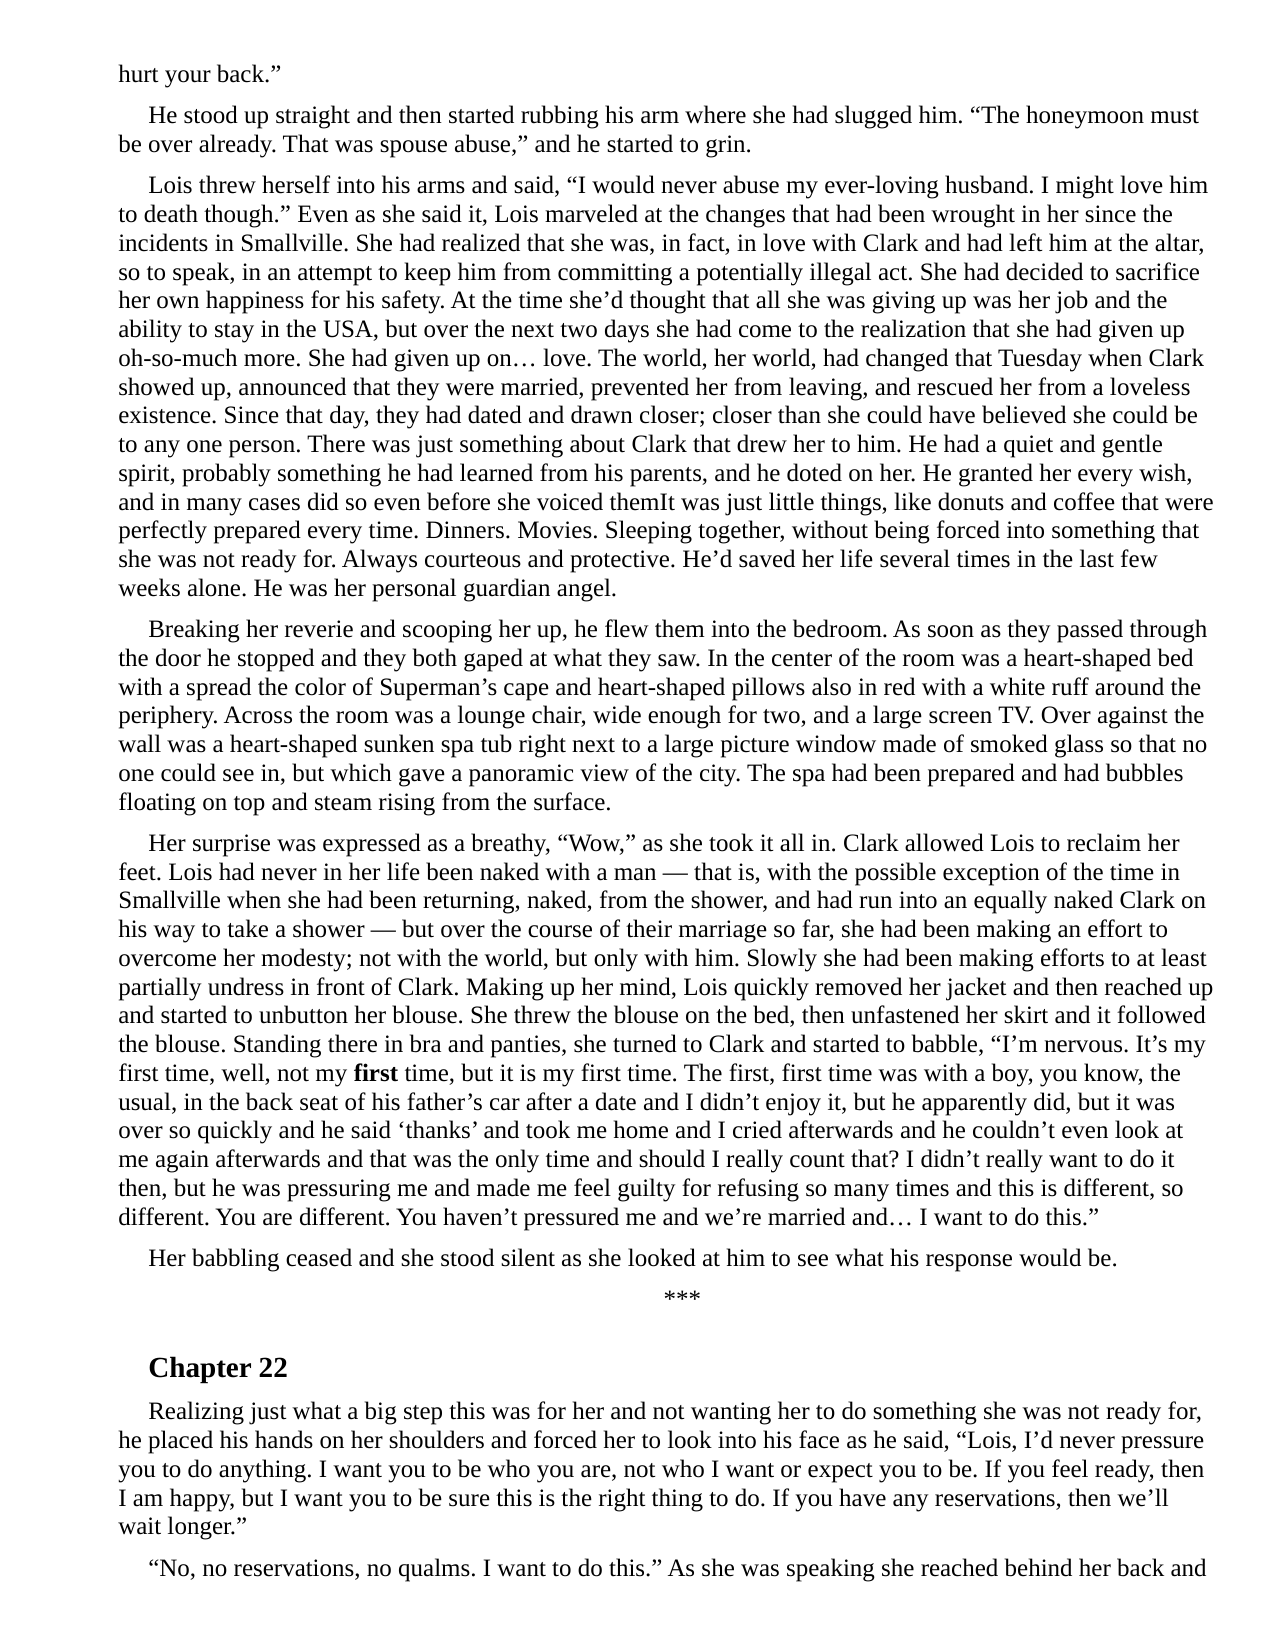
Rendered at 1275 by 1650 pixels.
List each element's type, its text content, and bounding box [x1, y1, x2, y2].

text Breaking her reverie and scooping her up, he flew them into the bedroom. As soon as they passed through the door he stopped and they both gaped at what they saw. In the center of the room was a heart-shaped bed with a spread the color of Superman’s cape and heart-shaped pillows also in red with a white ruff around the periphery. Across the room was a lounge chair, wide enough for two, and a large screen TV. Over against the wall was a heart-shaped sunken spa tub right next to a large picture window made of smoked glass so that no one could see in, but which gave a panoramic view of the city. The spa had been prepared and had bubbles floating on top and steam rising from the surface. [118, 614, 1216, 815]
text hurt your back.” [118, 59, 1216, 88]
text Her surprise was expressed as a breathy, “Wow,” as she took it all in. Clark allowed Lois to reclaim her feet. Lois had never in her life been naked with a man — that is, with the possible exception of the time in Smallville when she had been returning, naked, from the shower, and had run into an equally naked Clark on his way to take a shower — but over the course of their marriage so far, she had been making an effort to overcome her modesty; not with the world, but only with him. Slowly she had been making efforts to at least partially undress in front of Clark. Making up her mind, Lois quickly removed her jacket and then reached up and started to unbutton her blouse. She threw the blouse on the bed, then unfastened her skirt and it followed the blouse. Standing there in bra and panties, she turned to Clark and started to babble, “I’m nervous. It’s my first time, well, not my first time, but it is my first time. The first, first time was with a boy, you know, the usual, in the back seat of his father’s car after a date and I didn’t enjoy it, but he apparently did, but it was over so quickly and he said ‘thanks’ and took me home and I cried afterwards and he couldn’t even look at me again afterwards and that was the only time and should I really count that? I didn’t really want to do it then, but he was pressuring me and made me feel guilty for refusing so many times and this is different, so different. You are different. You haven’t pressured me and we’re married and… I want to do this.” [118, 828, 1216, 1230]
subtitle Chapter 22 [118, 1350, 1216, 1384]
text Realizing just what a big step this was for her and not wanting her to do something she was not ready for, he placed his hands on her shoulders and forced her to look into his face as he said, “Lois, I’d never pressure you to do anything. I want you to be who you are, not who I want or expect you to be. If you feel ready, then I am happy, but I want you to be sure this is the right thing to do. If you have any reservations, then we’ll wait longer.” [118, 1396, 1216, 1540]
text “No, no reservations, no qualms. I want to do this.” As she was speaking she reached behind her back and [118, 1553, 1216, 1581]
text Her babbling ceased and she stood silent as she looked at him to see what his response would be. [118, 1243, 1216, 1272]
text *** [118, 1284, 1216, 1313]
text Lois threw herself into his arms and said, “I would never abuse my ever-loving husband. I might love him to death though.” Even as she said it, Lois marveled at the changes that had been wrought in her since the incidents in Smallville. She had realized that she was, in fact, in love with Clark and had left him at the altar, so to speak, in an attempt to keep him from committing a potentially illegal act. She had decided to sacrifice her own happiness for his safety. At the time she’d thought that all she was giving up was her job and the ability to stay in the USA, but over the next two days she had come to the realization that she had given up oh-so-much more. She had given up on… love. The world, her world, had changed that Tuesday when Clark showed up, announced that they were married, prevented her from leaving, and rescued her from a loveless existence. Since that day, they had dated and drawn closer; closer than she could have believed she could be to any one person. There was just something about Clark that drew her to him. He had a quiet and gentle spirit, probably something he had learned from his parents, and he doted on her. He granted her every wish, and in many cases did so even before she voiced themIt was just little things, like donuts and coffee that were perfectly prepared every time. Dinners. Movies. Sleeping together, without being forced into something that she was not ready for. Always courteous and protective. He’d saved her life several times in the last few weeks alone. He was her personal guardian angel. [118, 170, 1216, 602]
text He stood up straight and then started rubbing his arm where she had slugged him. “The honeymoon must be over already. That was spouse abuse,” and he started to grin. [118, 100, 1216, 158]
